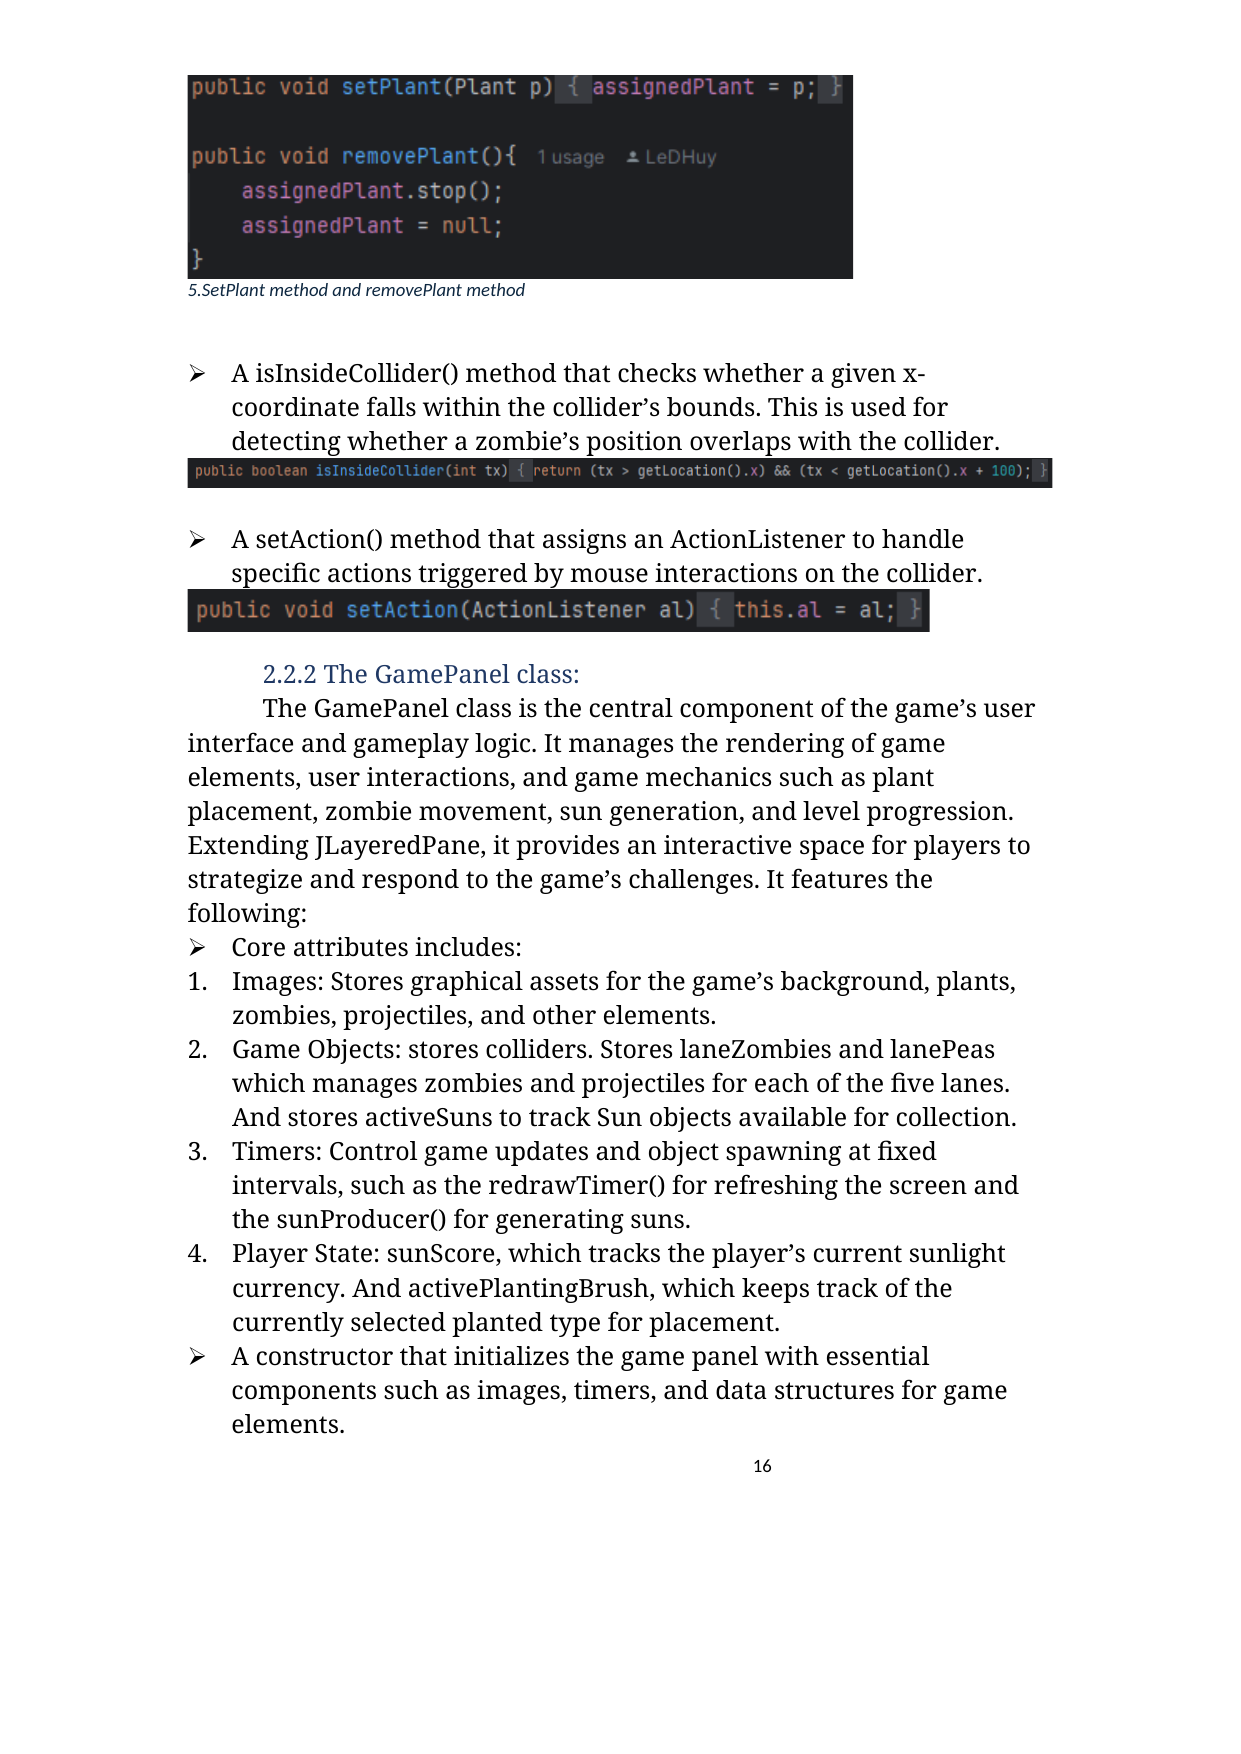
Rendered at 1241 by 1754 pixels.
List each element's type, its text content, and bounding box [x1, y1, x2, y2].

list Images: Stores graphical assets for the game’s background, plants, zombies, projectiles, and other elements. [187, 964, 1053, 1032]
list Game Objects: stores colliders. Stores laneZombies and lanePeas which manages zombies and projectiles for each of the five lanes. And stores activeSuns to track Sun objects available for collection. [187, 1032, 1053, 1134]
list Core attributes includes: [187, 929, 1053, 964]
text 2.2.2 The GamePanel class: [187, 657, 1053, 691]
list Timers: Control game updates and object spawning at fixed intervals, such as the redrawTimer() for refreshing the screen and the sunProducer() for generating suns. [187, 1134, 1053, 1236]
list A constructor that initializes the game panel with essential components such as images, timers, and data structures for game elements. [187, 1338, 1053, 1441]
list A setAction() method that assigns an ActionListener to handle specific actions triggered by mouse interactions on the collider. [187, 521, 1053, 589]
text The GamePanel class is the central component of the game’s user interface and gameplay logic. It manages the rendering of game elements, user interactions, and game mechanics such as plant placement, zombie movement, sun generation, and level progression. Extending JLayeredPane, it provides an interactive space for players to strategize and respond to the game’s challenges. It features the following: [187, 691, 1053, 929]
list A isInsideCollider() method that checks whether a given x-coordinate falls within the collider’s bounds. This is used for detecting whether a zombie’s position overlaps with the collider. [187, 356, 1053, 458]
list Player State: sunScore, which tracks the player’s current sunlight currency. And activePlantingBrush, which keeps track of the currently selected planted type for placement. [187, 1236, 1053, 1338]
text 5.SetPlant method and removePlant method [187, 278, 1053, 301]
